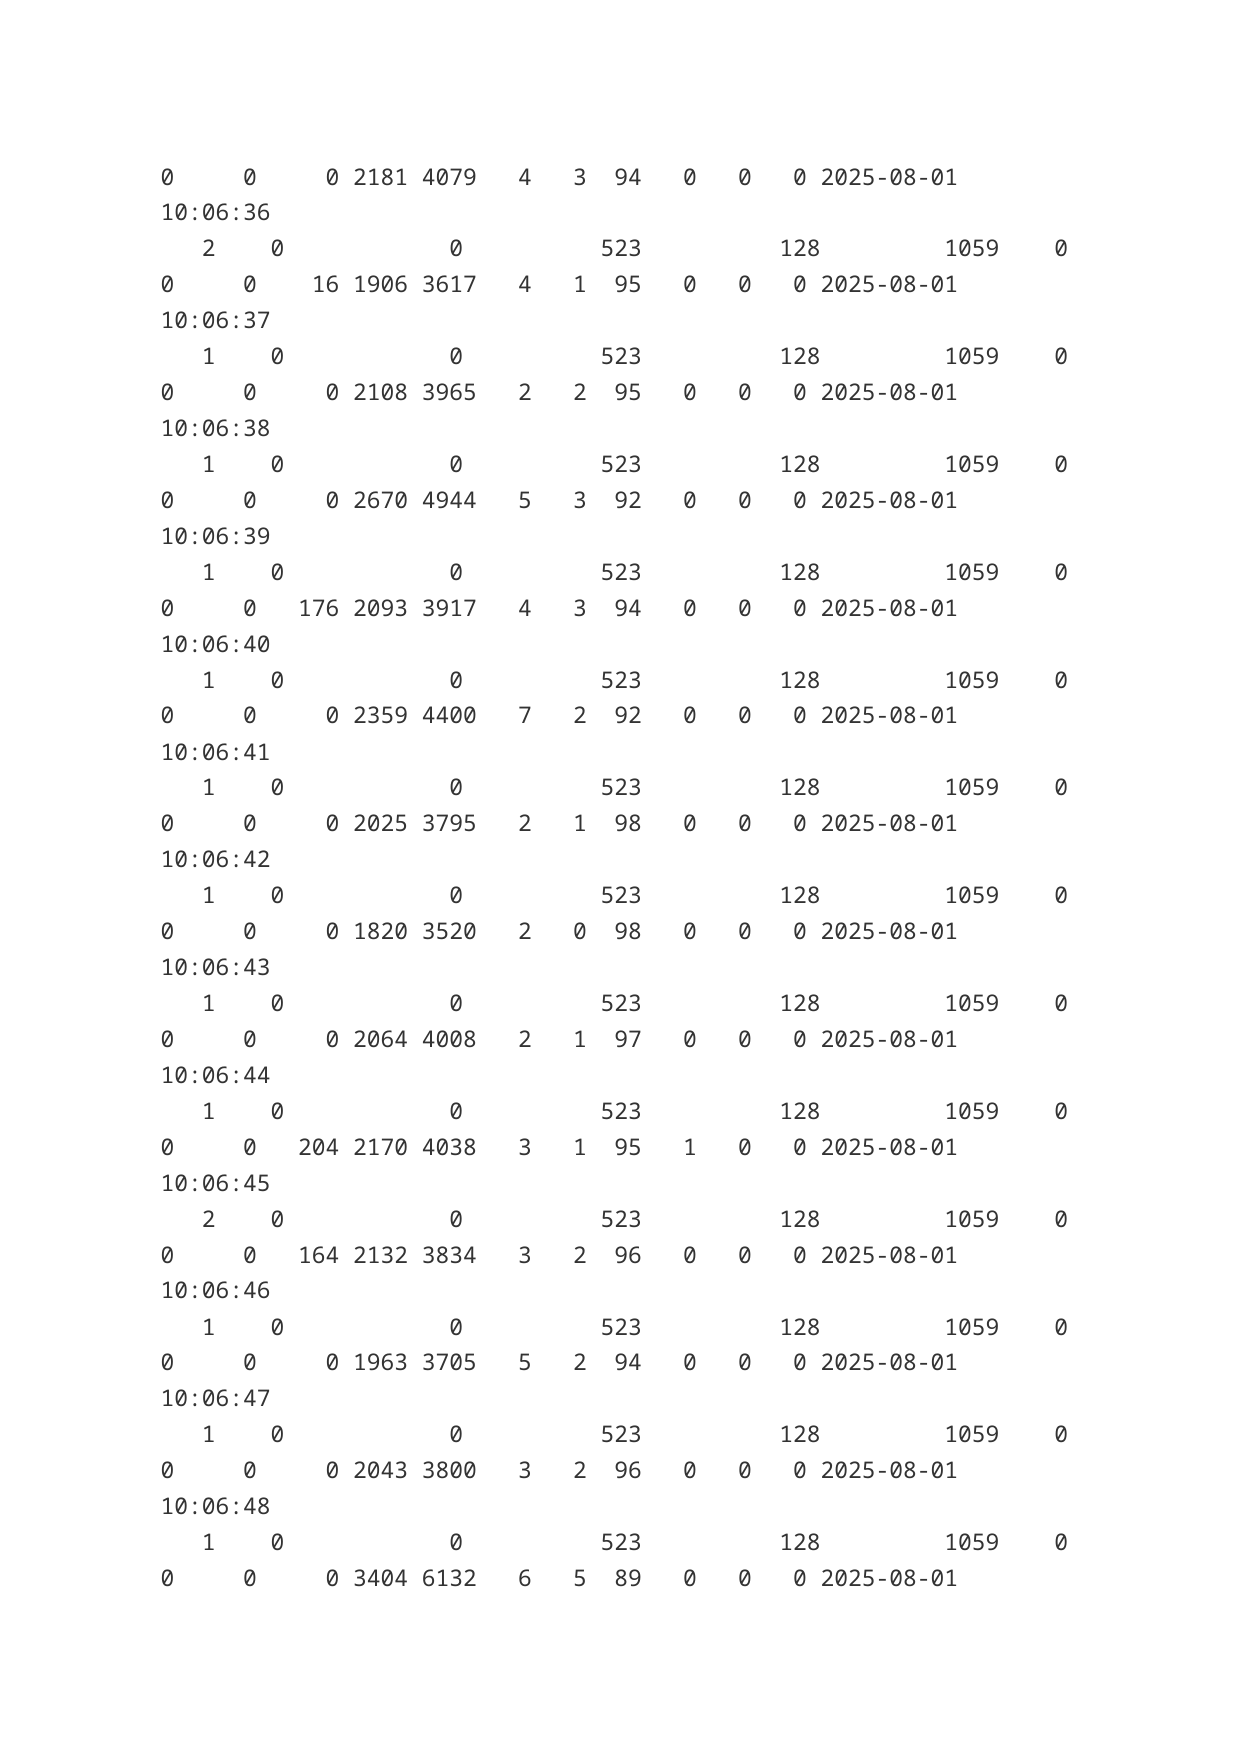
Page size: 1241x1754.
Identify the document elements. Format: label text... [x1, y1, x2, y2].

table_header 0 0 0 2181 4079 4 3 94 0 0 0 2025-08-01 10:06:36 2 0 0 523 128 1059 0 0 0 16 1906 3617 4 1 95 0 0 0 2025-08-01 10:06:37 1 0 0 523 128 1059 0 0 0 0 2108 3965 2 2 95 0 0 0 2025-08-01 10:06:38 1 0 0 523 128 1059 0 0 0 0 2670 4944 5 3 92 0 0 0 2025-08-01 10:06:39 1 0 0 523 128 1059 0 0 0 176 2093 3917 4 3 94 0 0 0 2025-08-01 10:06:40 1 0 0 523 128 1059 0 0 0 0 2359 4400 7 2 92 0 0 0 2025-08-01 10:06:41 1 0 0 523 128 1059 0 0 0 0 2025 3795 2 1 98 0 0 0 2025-08-01 10:06:42 1 0 0 523 128 1059 0 0 0 0 1820 3520 2 0 98 0 0 0 2025-08-01 10:06:43 1 0 0 523 128 1059 0 0 0 0 2064 4008 2 1 97 0 0 0 2025-08-01 10:06:44 1 0 0 523 128 1059 0 0 0 204 2170 4038 3 1 95 1 0 0 2025-08-01 10:06:45 2 0 0 523 128 1059 0 0 0 164 2132 3834 3 2 96 0 0 0 2025-08-01 10:06:46 1 0 0 523 128 1059 0 0 0 0 1963 3705 5 2 94 0 0 0 2025-08-01 10:06:47 1 0 0 523 128 1059 0 0 0 0 2043 3800 3 2 96 0 0 0 2025-08-01 10:06:48 1 0 0 523 128 1059 0 0 0 0 3404 6132 6 5 89 0 0 0 2025-08-01 [150, 150, 1091, 1604]
